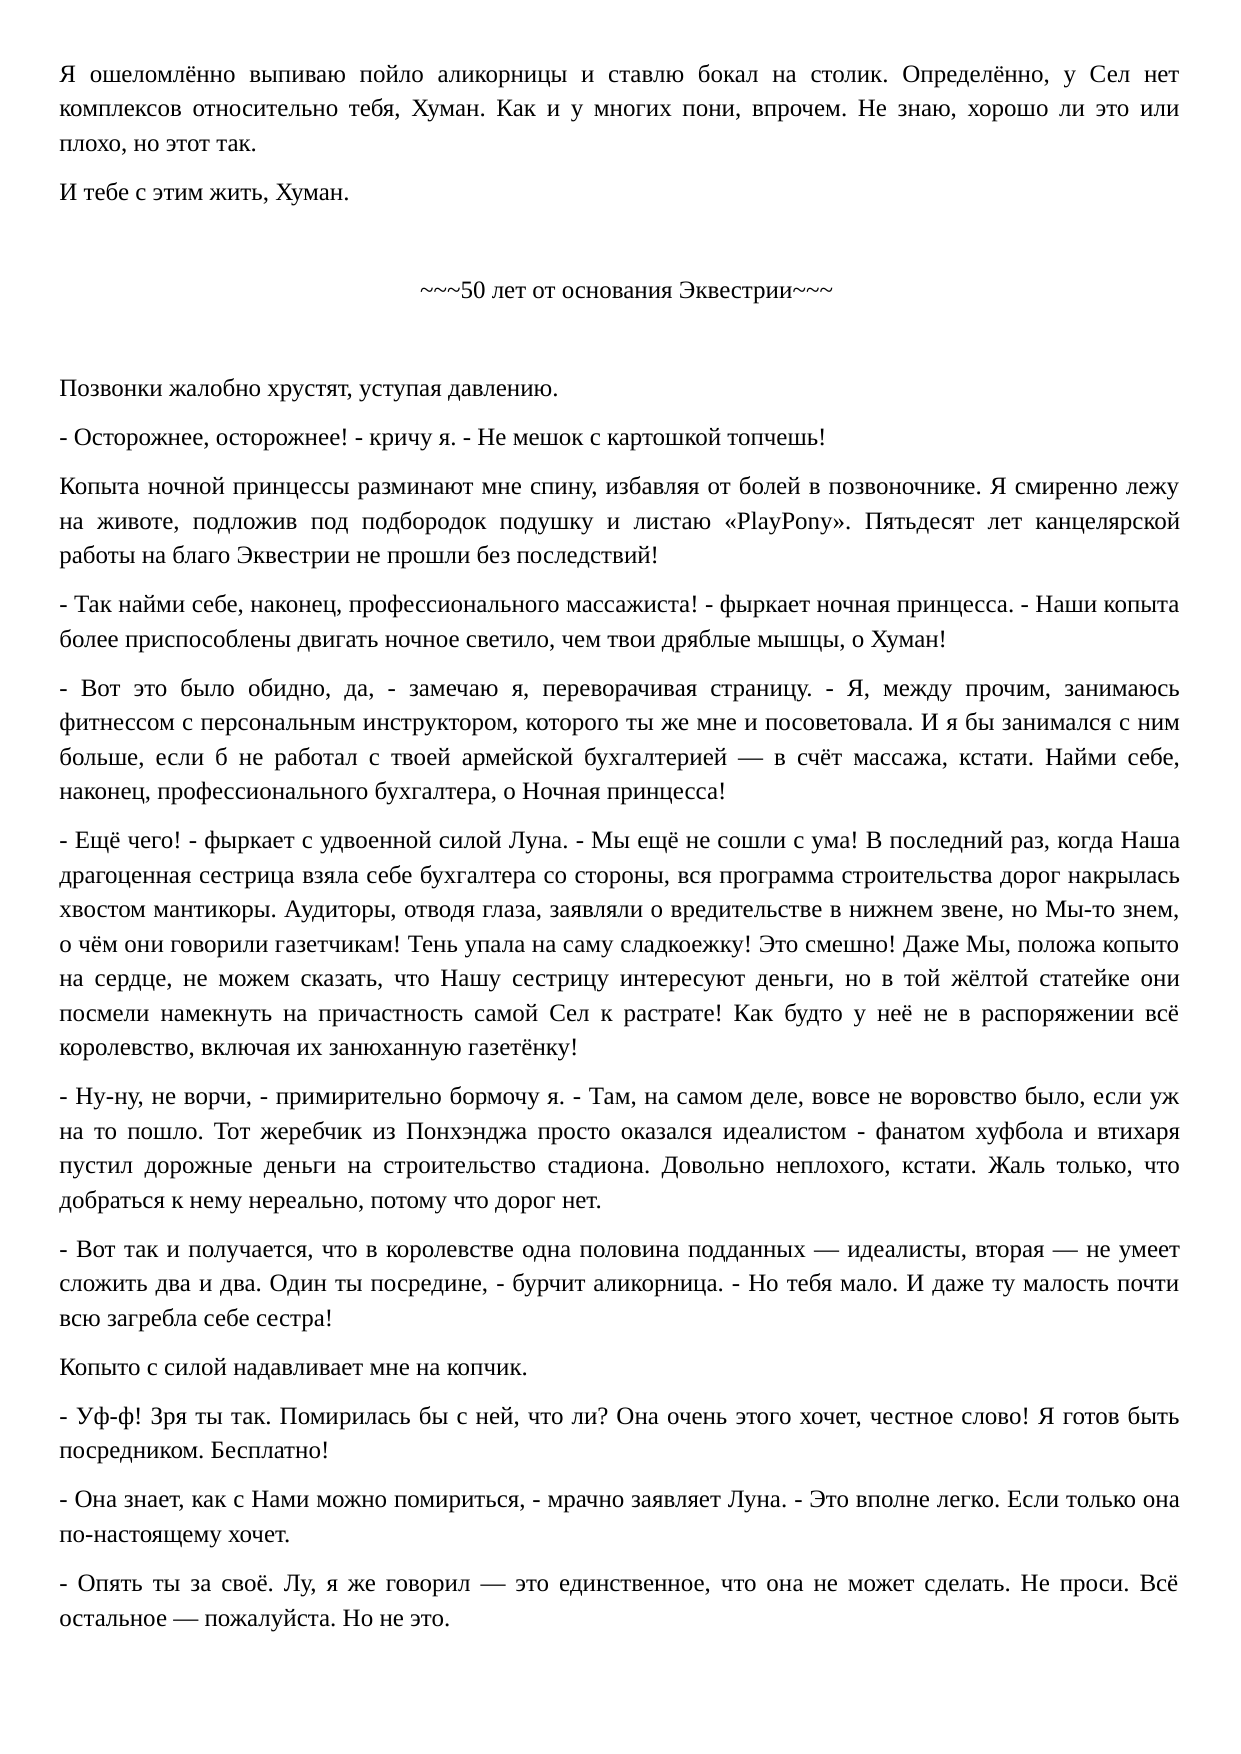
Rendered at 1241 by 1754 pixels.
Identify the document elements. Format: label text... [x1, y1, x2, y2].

text - Опять ты за своё. Лу, я же говорил — это единственное, что она не может сделать. Не проси. Всё остальное — пожалуйста. Но не это. [59, 1568, 1181, 1631]
text - Вот так и получается, что в королевстве одна половина подданных — идеалисты, вторая — не умеет сложить два и два. Один ты посредине, - бурчит аликорница. - Но тебя мало. И даже ту малость почти всю загребла себе сестра! [59, 1234, 1181, 1332]
text И тебе с этим жить, Хуман. [59, 177, 1181, 206]
text Копыта ночной принцессы разминают мне спину, избавляя от болей в позвоночнике. Я смиренно лежу на животе, подложив под подбородок подушку и листаю «PlayPony». Пятьдесят лет канцелярской работы на благо Эквестрии не прошли без последствий! [59, 471, 1181, 569]
text - Уф-ф! Зря ты так. Помирилась бы с ней, что ли? Она очень этого хочет, честное слово! Я готов быть посредником. Бесплатно! [59, 1401, 1181, 1464]
text Копыто с силой надавливает мне на копчик. [59, 1352, 1181, 1381]
text - Ну-ну, не ворчи, - примирительно бормочу я. - Там, на самом деле, вовсе не воровство было, если уж на то пошло. Тот жеребчик из Понхэнджа просто оказался идеалистом - фанатом хуфбола и втихаря пустил дорожные деньги на строительство стадиона. Довольно неплохого, кстати. Жаль только, что добраться к нему нереально, потому что дорог нет. [59, 1081, 1181, 1214]
text - Она знает, как с Нами можно помириться, - мрачно заявляет Луна. - Это вполне легко. Если только она по-настоящему хочет. [59, 1484, 1181, 1548]
text ~~~50 лет от основания Эквестрии~~~ [59, 275, 1181, 304]
text Я ошеломлённо выпиваю пойло аликорницы и ставлю бокал на столик. Определённо, у Сел нет комплексов относительно тебя, Хуман. Как и у многих пони, впрочем. Не знаю, хорошо ли это или плохо, но этот так. [59, 59, 1181, 157]
text - Осторожнее, осторожнее! - кричу я. - Не мешок с картошкой топчешь! [59, 422, 1181, 451]
text - Так найми себе, наконец, профессионального массажиста! - фыркает ночная принцесса. - Наши копыта более приспособлены двигать ночное светило, чем твои дряблые мышцы, о Хуман! [59, 589, 1181, 653]
text Позвонки жалобно хрустят, уступая давлению. [59, 373, 1181, 402]
text - Ещё чего! - фыркает с удвоенной силой Луна. - Мы ещё не сошли с ума! В последний раз, когда Наша драгоценная сестрица взяла себе бухгалтера со стороны, вся программа строительства дорог накрылась хвостом мантикоры. Аудиторы, отводя глаза, заявляли о вредительстве в нижнем звене, но Мы-то знем, о чём они говорили газетчикам! Тень упала на саму сладкоежку! Это смешно! Даже Мы, положа копыто на сердце, не можем сказать, что Нашу сестрицу интересуют деньги, но в той жёлтой статейке они посмели намекнуть на причастность самой Сел к растрате! Как будто у неё не в распоряжении всё королевство, включая их занюханную газетёнку! [59, 826, 1181, 1061]
text - Вот это было обидно, да, - замечаю я, переворачивая страницу. - Я, между прочим, занимаюсь фитнессом с персональным инструктором, которого ты же мне и посоветовала. И я бы занимался с ним больше, если б не работал с твоей армейской бухгалтерией — в счёт массажа, кстати. Найми себе, наконец, профессионального бухгалтера, о Ночная принцесса! [59, 673, 1181, 805]
